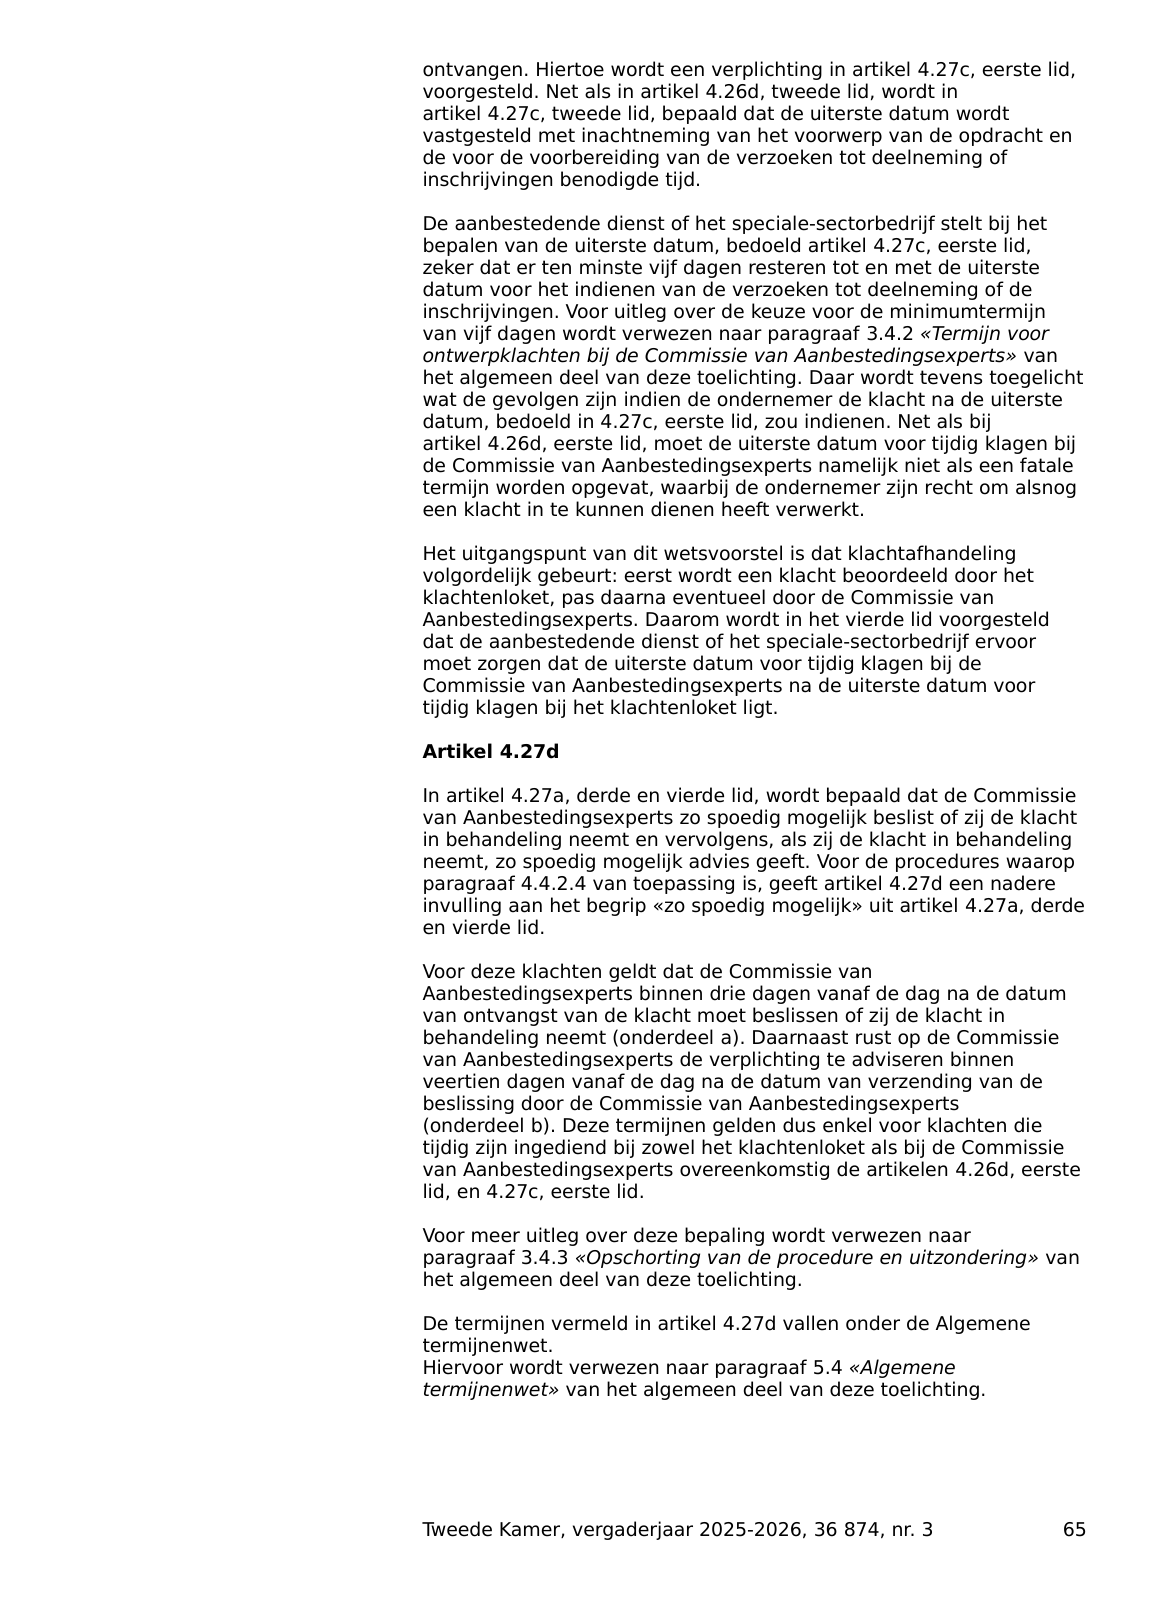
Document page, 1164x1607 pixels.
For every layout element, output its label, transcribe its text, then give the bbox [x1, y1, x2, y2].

text ontvangen. Hiertoe wordt een verplichting in artikel 4.27c, eerste lid, voorgesteld. Net als in artikel 4.26d, tweede lid, wordt in artikel 4.27c, tweede lid, bepaald dat de uiterste datum wordt vastgesteld met inachtneming van het voorwerp van de opdracht en de voor de voorbereiding van de verzoeken tot deelneming of inschrijvingen benodigde tijd. [422, 59, 1087, 191]
text Hiervoor wordt verwezen naar paragraaf 5.4 «Algemene termijnenwet» van het algemeen deel van deze toelichting. [422, 1357, 1087, 1401]
text De termijnen vermeld in artikel 4.27d vallen onder de Algemene termijnenwet. [422, 1313, 1087, 1357]
text Voor meer uitleg over deze bepaling wordt verwezen naar paragraaf 3.4.3 «Opschorting van de procedure en uitzondering» van het algemeen deel van deze toelichting. [422, 1225, 1087, 1291]
text In artikel 4.27a, derde en vierde lid, wordt bepaald dat de Commissie van Aanbestedingsexperts zo spoedig mogelijk beslist of zij de klacht in behandeling neemt en vervolgens, als zij de klacht in behandeling neemt, zo spoedig mogelijk advies geeft. Voor de procedures waarop paragraaf 4.4.2.4 van toepassing is, geeft artikel 4.27d een nadere invulling aan het begrip «zo spoedig mogelijk» uit artikel 4.27a, derde en vierde lid. [422, 785, 1087, 939]
text De aanbestedende dienst of het speciale-sectorbedrijf stelt bij het bepalen van de uiterste datum, bedoeld artikel 4.27c, eerste lid, zeker dat er ten minste vijf dagen resteren tot en met de uiterste datum voor het indienen van de verzoeken tot deelneming of de inschrijvingen. Voor uitleg over de keuze voor de minimumtermijn van vijf dagen wordt verwezen naar paragraaf 3.4.2 «Termijn voor ontwerpklachten bij de Commissie van Aanbestedingsexperts» van het algemeen deel van deze toelichting. Daar wordt tevens toegelicht wat de gevolgen zijn indien de ondernemer de klacht na de uiterste datum, bedoeld in 4.27c, eerste lid, zou indienen. Net als bij artikel 4.26d, eerste lid, moet de uiterste datum voor tijdig klagen bij de Commissie van Aanbestedingsexperts namelijk niet als een fatale termijn worden opgevat, waarbij de ondernemer zijn recht om alsnog een klacht in te kunnen dienen heeft verwerkt. [422, 213, 1087, 521]
text Voor deze klachten geldt dat de Commissie van Aanbestedingsexperts binnen drie dagen vanaf de dag na de datum van ontvangst van de klacht moet beslissen of zij de klacht in behandeling neemt (onderdeel a). Daarnaast rust op de Commissie van Aanbestedingsexperts de verplichting te adviseren binnen veertien dagen vanaf de dag na de datum van verzending van de beslissing door de Commissie van Aanbestedingsexperts (onderdeel b). Deze termijnen gelden dus enkel voor klachten die tijdig zijn ingediend bij zowel het klachtenloket als bij de Commissie van Aanbestedingsexperts overeenkomstig de artikelen 4.26d, eerste lid, en 4.27c, eerste lid. [422, 961, 1087, 1203]
subtitle Artikel 4.27d [422, 741, 1087, 763]
text Het uitgangspunt van dit wetsvoorstel is dat klachtafhandeling volgordelijk gebeurt: eerst wordt een klacht beoordeeld door het klachtenloket, pas daarna eventueel door de Commissie van Aanbestedingsexperts. Daarom wordt in het vierde lid voorgesteld dat de aanbestedende dienst of het speciale-sectorbedrijf ervoor moet zorgen dat de uiterste datum voor tijdig klagen bij de Commissie van Aanbestedingsexperts na de uiterste datum voor tijdig klagen bij het klachtenloket ligt. [422, 543, 1087, 719]
